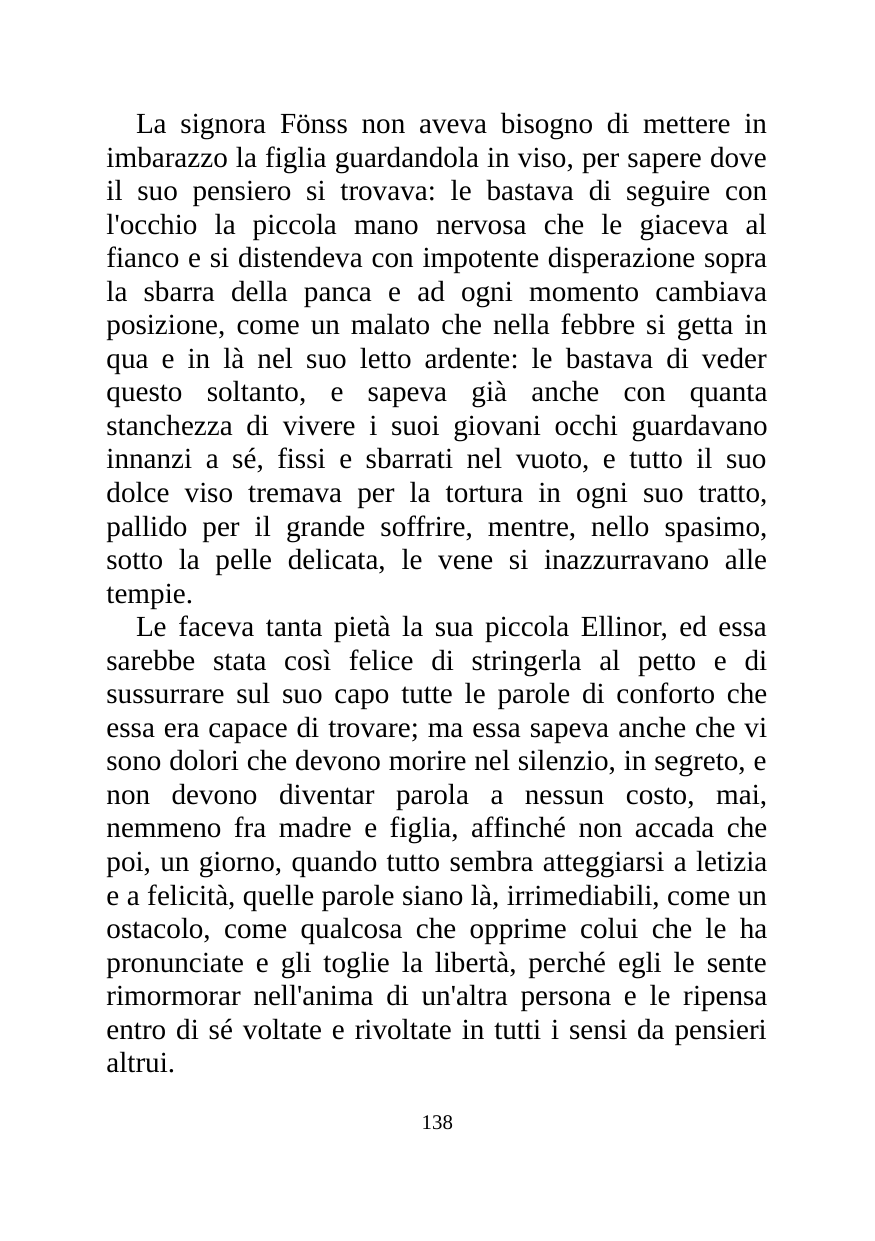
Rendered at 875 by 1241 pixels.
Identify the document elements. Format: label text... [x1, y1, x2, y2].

text Le faceva tanta pietà la sua piccola Ellinor, ed essa sarebbe stata così felice di stringerla al petto e di sussurrare sul suo capo tutte le parole di conforto che essa era capace di trovare; ma essa sapeva anche che vi sono dolori che devono morire nel silenzio, in segreto, e non devono diventar parola a nessun costo, mai, nemmeno fra madre e figlia, affinché non accada che poi, un giorno, quando tutto sembra atteggiarsi a letizia e a felicità, quelle parole siano là, irrimediabili, come un ostacolo, come qualcosa che opprime colui che le ha pronunciate e gli toglie la libertà, perché egli le sente rimormorar nell'anima di un'altra persona e le ripensa entro di sé voltate e rivoltate in tutti i sensi da pensieri altrui. [106, 609, 768, 1079]
text La signora Fönss non aveva bisogno di mettere in imbarazzo la figlia guardandola in viso, per sapere dove il suo pensiero si trovava: le bastava di seguire con l'occhio la piccola mano nervosa che le giaceva al fianco e si distendeva con impotente disperazione sopra la sbarra della panca e ad ogni momento cambiava posizione, come un malato che nella febbre si getta in qua e in là nel suo letto ardente: le bastava di veder questo soltanto, e sapeva già anche con quanta stanchezza di vivere i suoi giovani occhi guardavano innanzi a sé, fissi e sbarrati nel vuoto, e tutto il suo dolce viso tremava per la tortura in ogni suo tratto, pallido per il grande soffrire, mentre, nello spasimo, sotto la pelle delicata, le vene si inazzurravano alle tempie. [106, 106, 768, 609]
